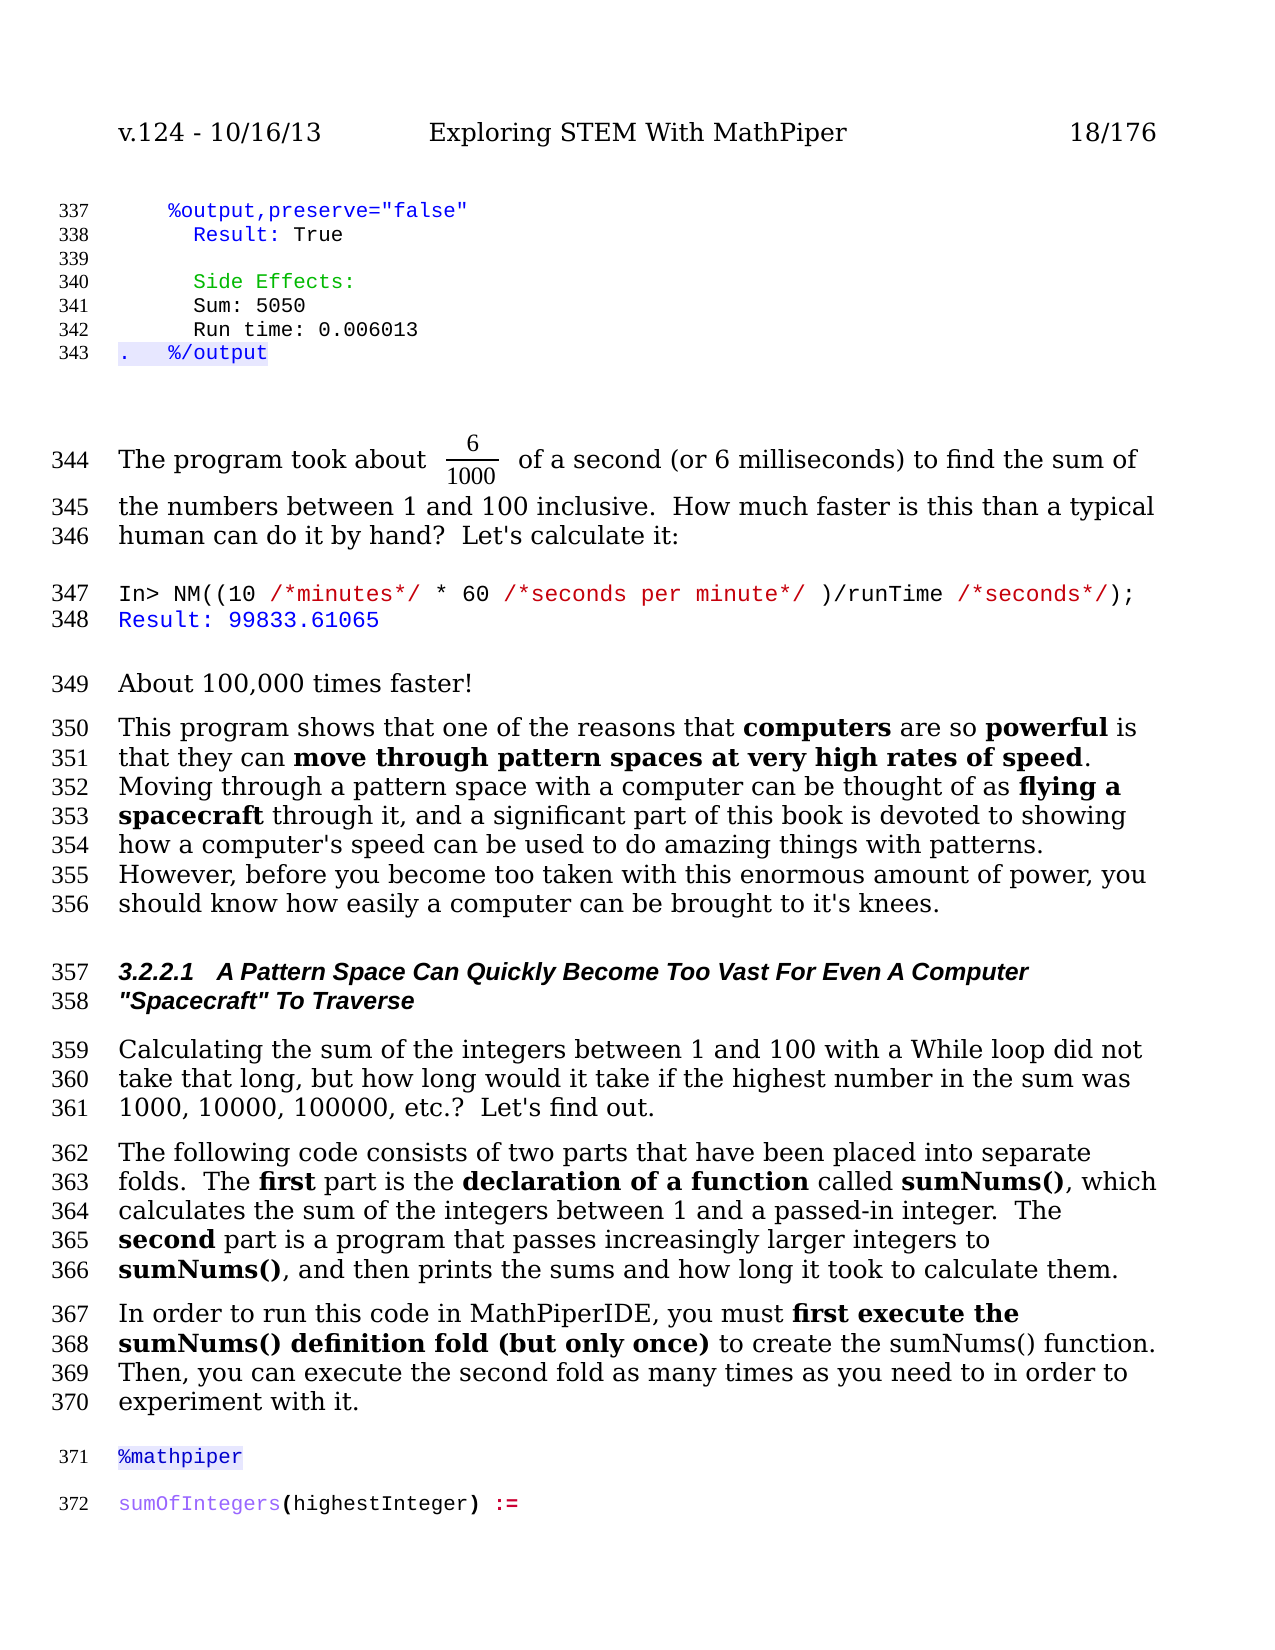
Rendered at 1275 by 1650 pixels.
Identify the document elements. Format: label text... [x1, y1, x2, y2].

text The following code consists of two parts that have been placed into separate folds. The first part is the declaration of a function called sumNums(), which calculates the sum of the integers between 1 and a passed-in integer. The second part is a program that passes increasingly larger integers to sumNums(), and then prints the sums and how long it took to calculate them. [118, 1138, 1157, 1284]
text %output,preserve="false" [118, 200, 1157, 224]
text In order to run this code in MathPiperIDE, you must first execute the sumNums() definition fold (but only once) to create the sumNums() function. Then, you can execute the second fold as many times as you need to in order to experiment with it. [118, 1299, 1157, 1416]
text . %/output [118, 342, 1157, 366]
text Side Effects: [118, 271, 1157, 295]
text This program shows that one of the reasons that computers are so powerful is that they can move through pattern spaces at very high rates of speed. Moving through a pattern space with a computer can be thought of as flying a spacecraft through it, and a significant part of this book is devoted to showing how a computer's speed can be used to do amazing things with patterns. However, before you become too taken with this enormous amount of power, you should know how easily a computer can be brought to it's knees. [118, 713, 1157, 918]
text %mathpiper [118, 1446, 1157, 1470]
text Calculating the sum of the integers between 1 and 100 with a While loop did not take that long, but how long would it take if the highest number in the sum was 1000, 10000, 100000, etc.? Let's find out. [118, 1035, 1157, 1123]
text The program took aboutof a second (or 6 milliseconds) to find the sum of the numbers between 1 and 100 inclusive. How much faster is this than a typical human can do it by hand? Let's calculate it: [118, 428, 1157, 550]
text Sum: 5050 [118, 295, 1157, 319]
text In> NM((10 /*minutes*/ * 60 /*seconds per minute*/ )/runTime /*seconds*/); [118, 582, 1157, 608]
text Run time: 0.006013 [118, 319, 1157, 342]
subtitle A Pattern Space Can Quickly Become Too Vast For Even A Computer "Spacecraft" To Traverse [118, 957, 1157, 1014]
text About 100,000 times faster! [118, 669, 1157, 698]
text Result: 99833.61065 [118, 608, 1157, 634]
text sumOfIntegers(highestInteger) := [118, 1493, 1157, 1517]
text Result: True [118, 224, 1157, 248]
